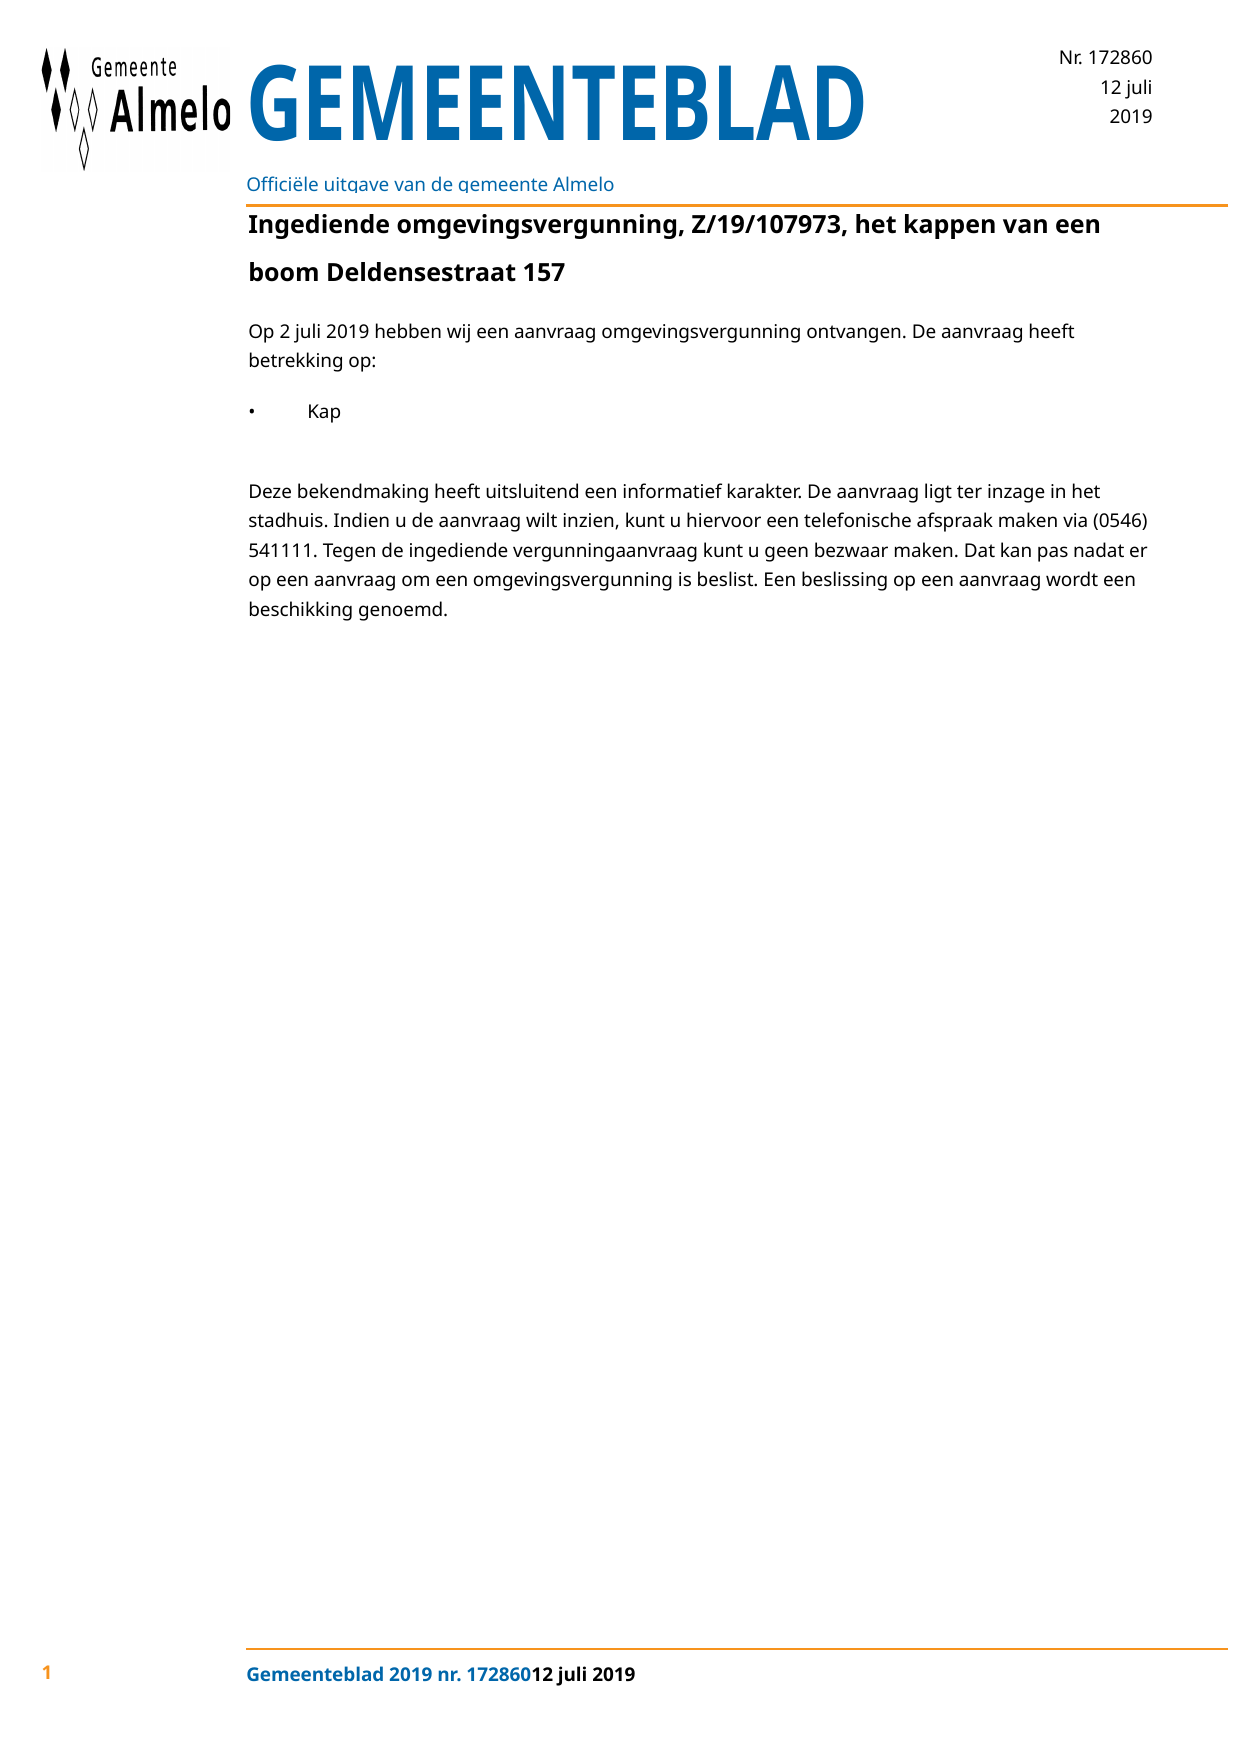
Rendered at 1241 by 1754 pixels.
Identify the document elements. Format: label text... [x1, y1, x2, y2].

text Op 2 juli 2019 hebben wij een aanvraag omgevingsvergunning ontvangen. De aanvraag heeft betrekking op: [248, 318, 1152, 373]
picture [41, 47, 231, 172]
text Ingediende omgevingsvergunning, Z/19/107973, het kappen van een boom Deldensestraat 157 [248, 207, 1152, 288]
text Deze bekendmaking heeft uitsluitend een informatief karakter. De aanvraag ligt ter inzage in het stadhuis. Indien u de aanvraag wilt inzien, kunt u hiervoor een telefonische afspraak maken via (0546) 541111. Tegen de ingediende vergunningaanvraag kunt u geen bezwaar maken. Dat kan pas nadat er op een aanvraag om een omgevingsvergunning is beslist. Een beslissing op een aanvraag wordt een beschikking genoemd. [248, 478, 1152, 622]
list Kap [248, 398, 1152, 424]
